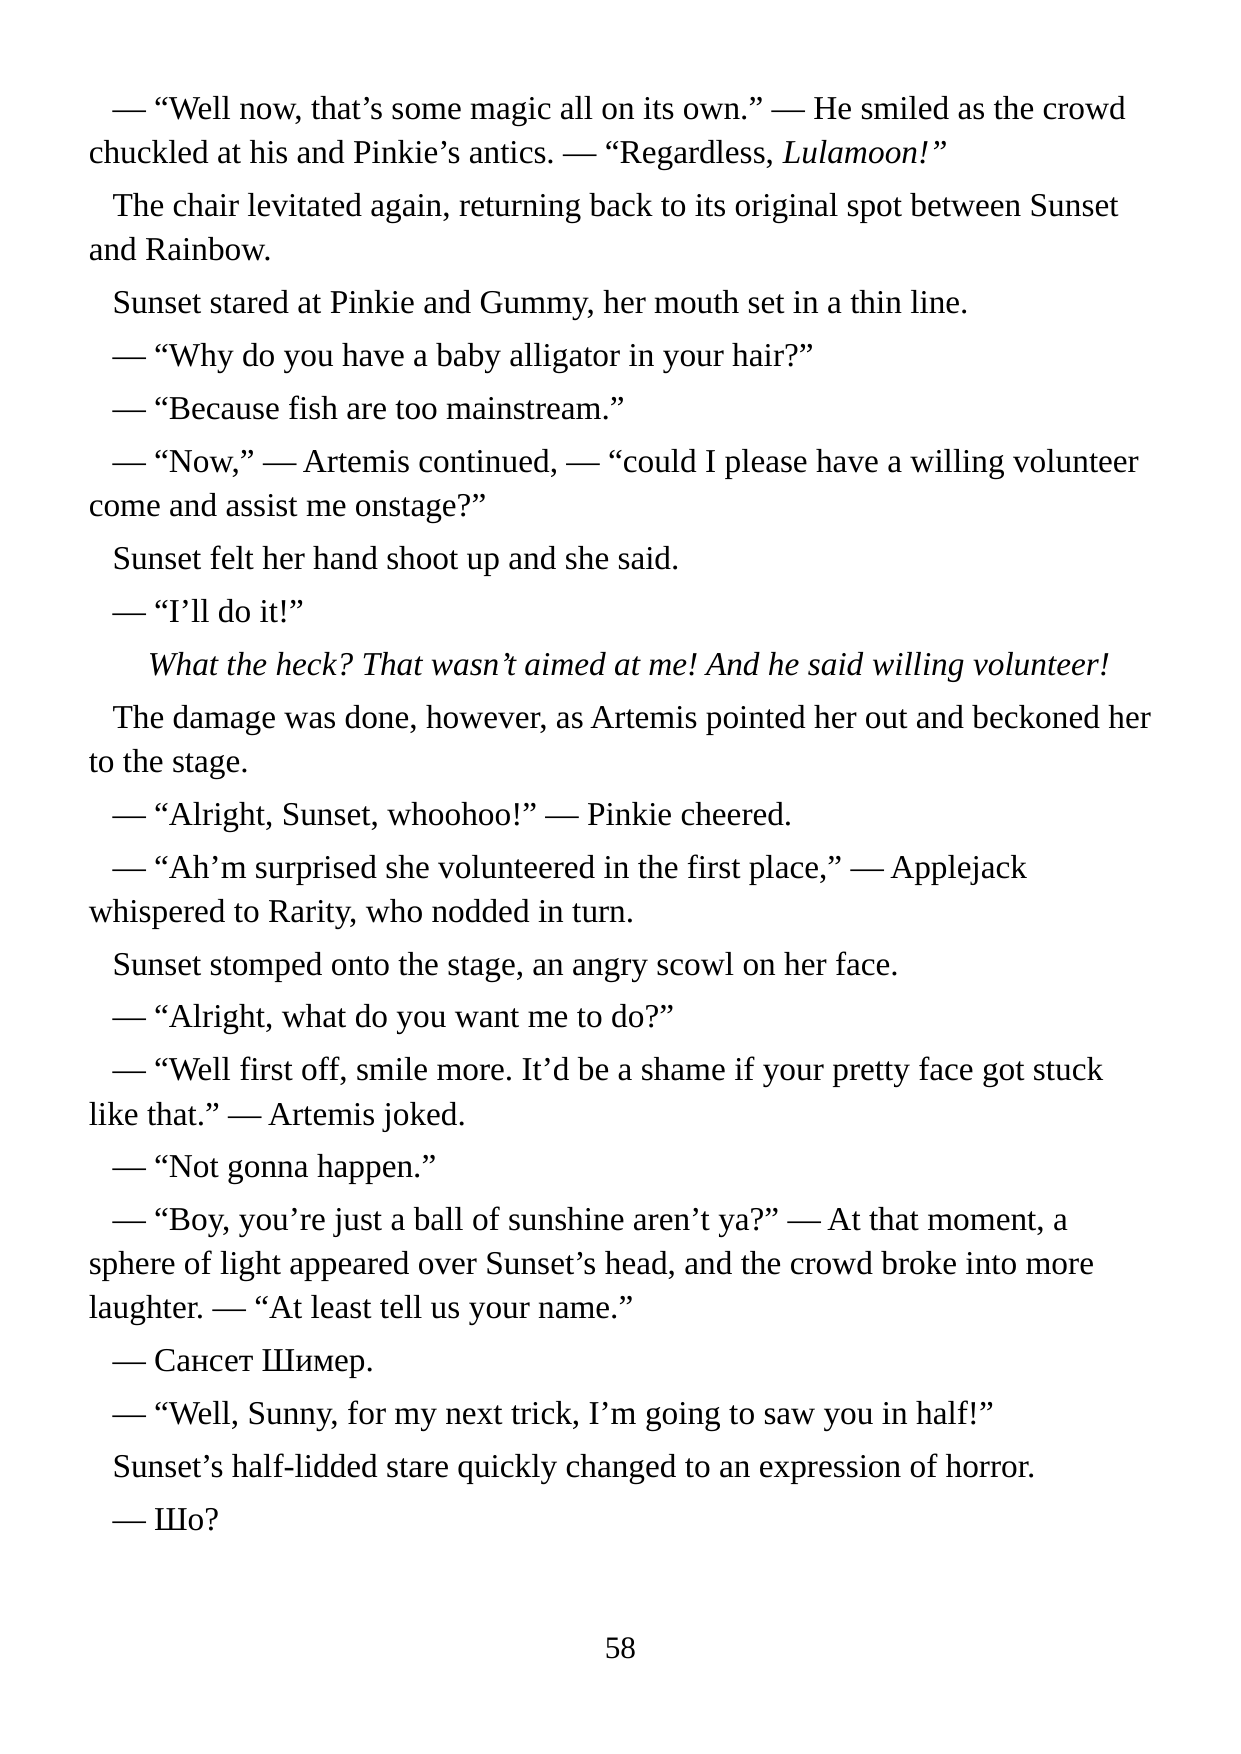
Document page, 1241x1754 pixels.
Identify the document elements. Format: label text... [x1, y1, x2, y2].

text — “Not gonna happen.” [88, 1147, 1152, 1185]
text — “Why do you have a baby alligator in your hair?” [88, 335, 1152, 374]
text Sunset’s half‐lidded stare quickly changed to an expression of horror. [88, 1446, 1152, 1485]
text — “Well first off, smile more. It’d be a shame if your pretty face got stuck like that.” — Artemis joked. [88, 1050, 1152, 1132]
text What the heck? That wasn’t aimed at me! And he said willing volunteer! [88, 644, 1152, 682]
text — “Alright, what do you want me to do?” [88, 997, 1152, 1035]
text Sunset stomped onto the stage, an angry scowl on her face. [88, 944, 1152, 982]
text — “Well, Sunny, for my next trick, I’m going to saw you in half!” [88, 1393, 1152, 1432]
text — Сансет Шимер. [88, 1341, 1152, 1379]
text — “Well now, that’s some magic all on its own.” — He smiled as the crowd chuckled at his and Pinkie’s antics. — “Regardless, Lulamoon!” [88, 88, 1152, 171]
text — “Ah’m surprised she volunteered in the first place,” — Applejack whispered to Rarity, who nodded in turn. [88, 847, 1152, 929]
text — “I’ll do it!” [88, 591, 1152, 629]
text Sunset stared at Pinkie and Gummy, her mouth set in a thin line. [88, 282, 1152, 321]
text — “Boy, you’re just a ball of sunshine aren’t ya?” — At that moment, a sphere of light appeared over Sunset’s head, and the crowd broke into more laughter. — “At least tell us your name.” [88, 1199, 1152, 1326]
text The chair levitated again, returning back to its original spot between Sunset and Rainbow. [88, 186, 1152, 268]
text The damage was done, however, as Artemis pointed her out and beckoned her to the stage. [88, 697, 1152, 779]
text — “Alright, Sunset, whoohoo!” — Pinkie cheered. [88, 794, 1152, 832]
text — “Now,” — Artemis continued, — “could I please have a willing volunteer come and assist me onstage?” [88, 441, 1152, 524]
text — Шо? [88, 1499, 1152, 1538]
text Sunset felt her hand shoot up and she said. [88, 538, 1152, 577]
text — “Because fish are too mainstream.” [88, 388, 1152, 427]
